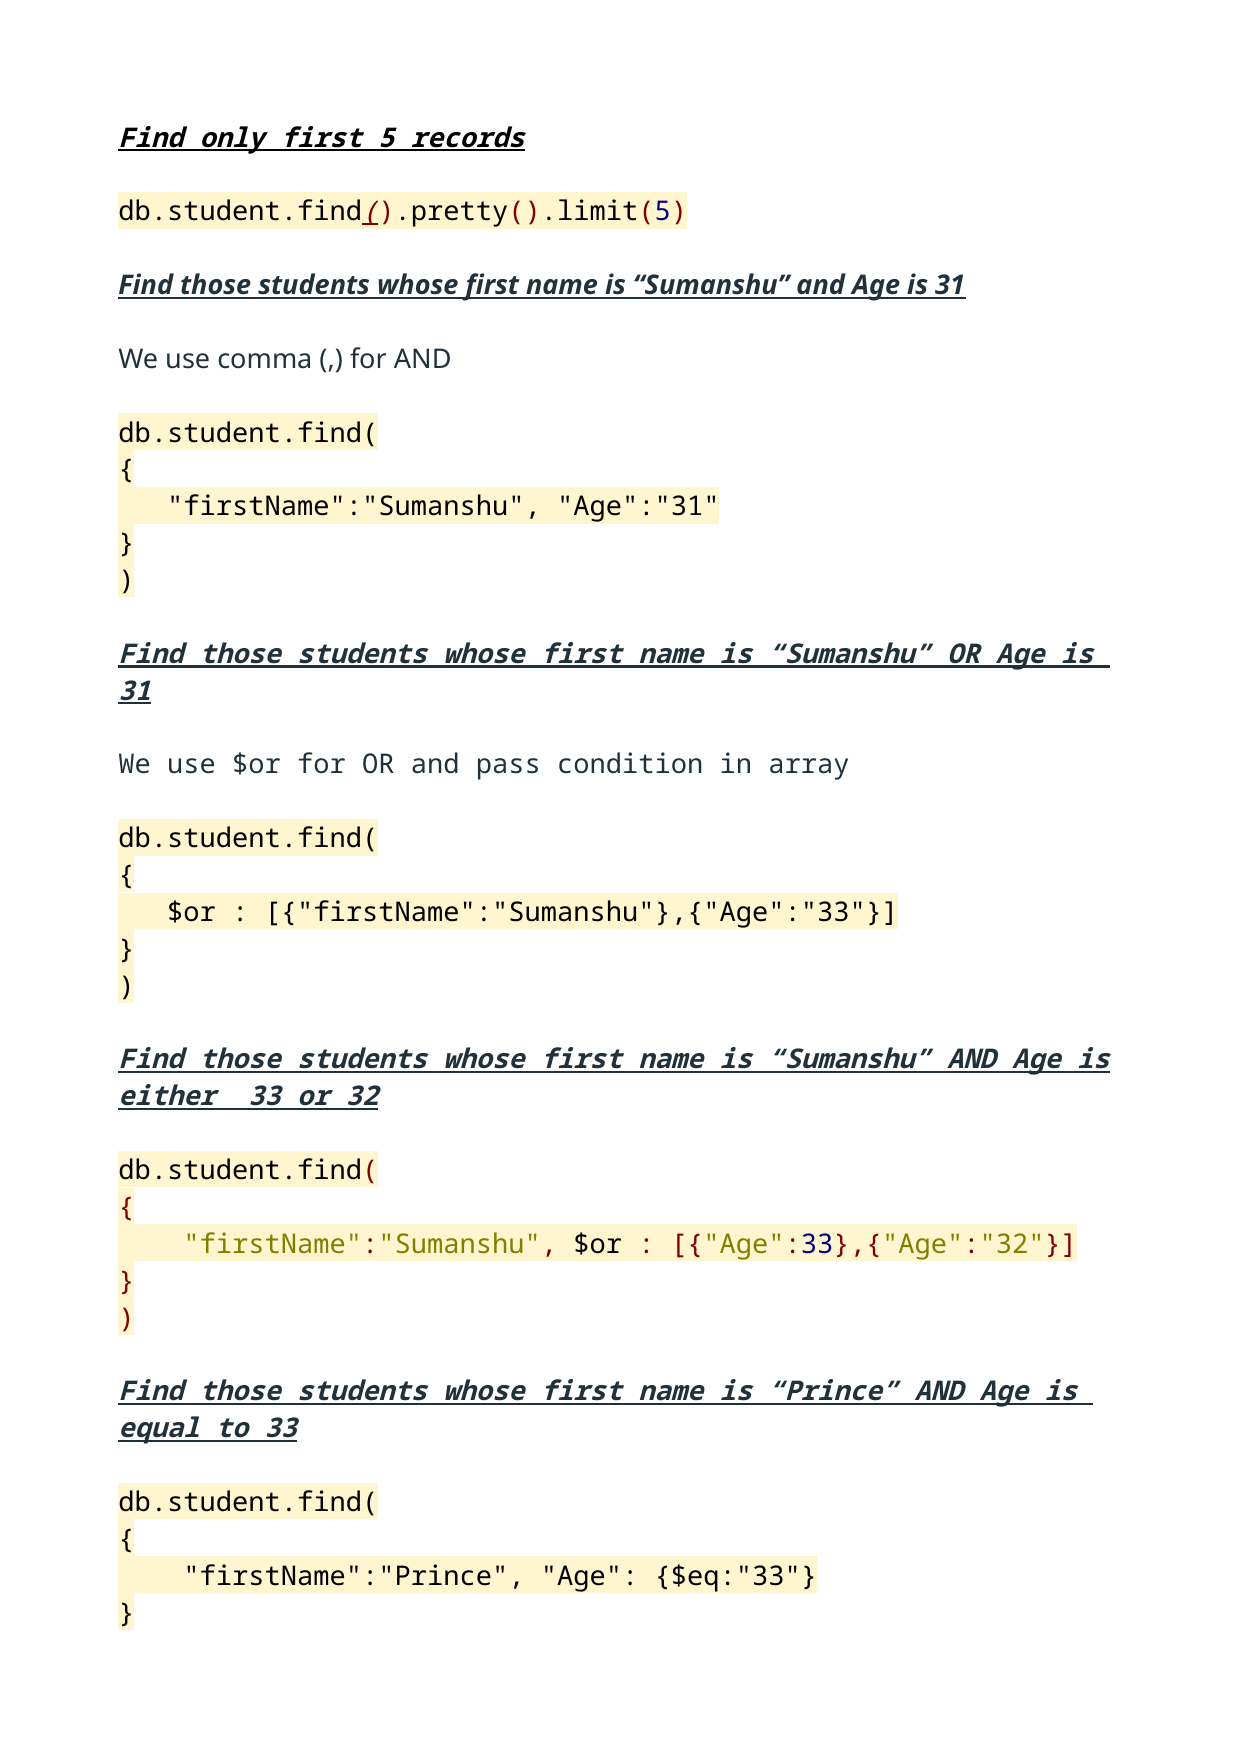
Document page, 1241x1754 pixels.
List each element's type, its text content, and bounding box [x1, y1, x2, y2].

text "firstName":"Sumanshu", $or : [{"Age":33},{"Age":"32"}] [118, 1224, 1122, 1261]
text db.student.find( [118, 819, 1122, 856]
text Find those students whose first name is “Sumanshu” AND Age is either 33 or 32 [118, 1040, 1122, 1114]
text We use comma (,) for AND [118, 339, 1122, 376]
text $or : [{"firstName":"Sumanshu"},{"Age":"33"}] [118, 892, 1122, 929]
text } [118, 1593, 1122, 1630]
text We use $or for OR and pass condition in array [118, 745, 1122, 782]
text ) [118, 1298, 1122, 1335]
text db.student.find( [118, 1151, 1122, 1187]
text ) [118, 561, 1122, 597]
text { [118, 856, 1122, 892]
text { [118, 450, 1122, 487]
text "firstName":"Prince", "Age": {$eq:"33"} [118, 1556, 1122, 1593]
text } [118, 524, 1122, 561]
text } [118, 929, 1122, 966]
text Find those students whose first name is “Sumanshu” and Age is 31 [118, 266, 1122, 302]
text Find those students whose first name is “Sumanshu” OR Age is 31 [118, 634, 1122, 708]
text { [118, 1519, 1122, 1556]
text } [118, 1261, 1122, 1298]
text Find those students whose first name is “Prince” AND Age is equal to 33 [118, 1372, 1122, 1446]
text db.student.find( [118, 413, 1122, 450]
text db.student.find().pretty().limit(5) [118, 192, 1122, 229]
text "firstName":"Sumanshu", "Age":"31" [118, 487, 1122, 524]
text Find only first 5 records [118, 118, 1122, 155]
text { [118, 1187, 1122, 1224]
text db.student.find( [118, 1482, 1122, 1519]
text ) [118, 966, 1122, 1003]
